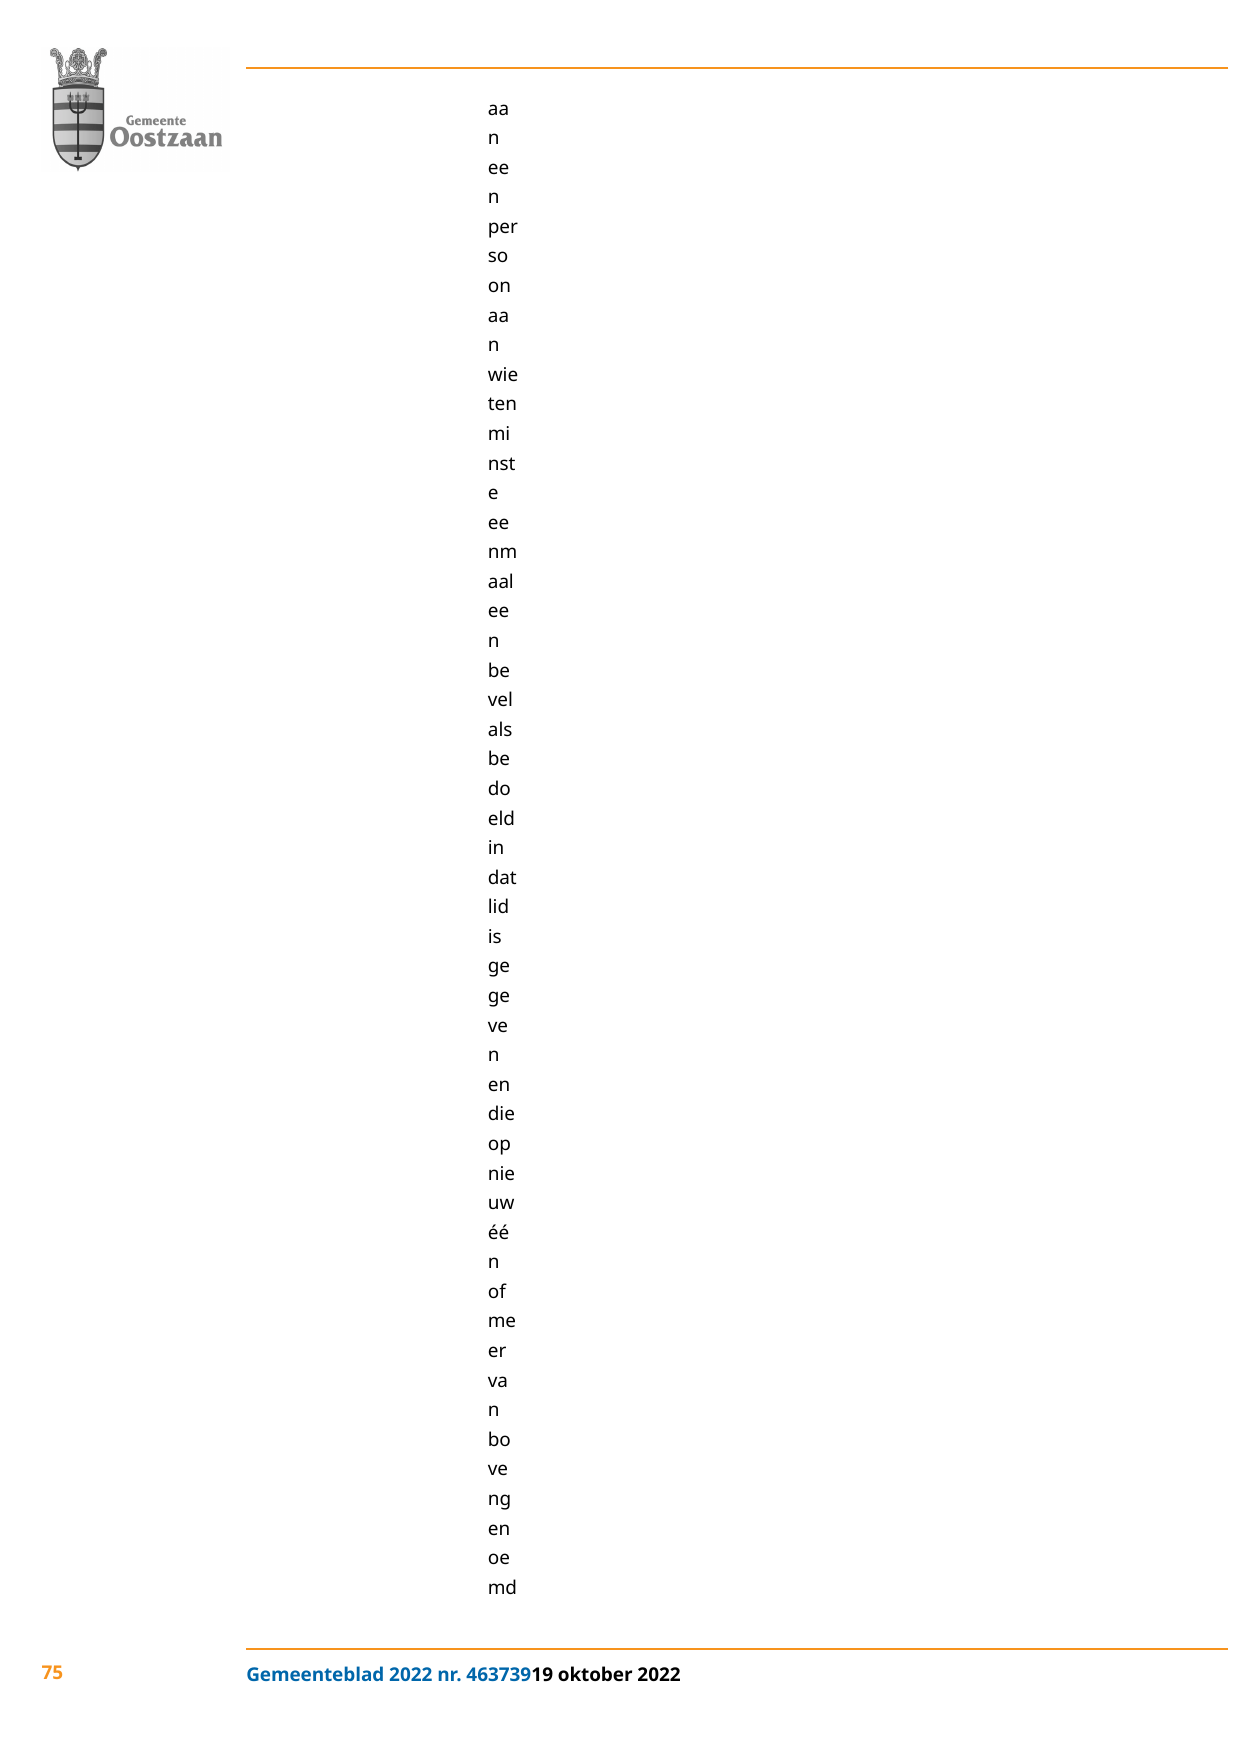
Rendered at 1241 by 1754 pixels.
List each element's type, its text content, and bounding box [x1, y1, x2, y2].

table_cell [519, 95, 609, 1600]
picture [41, 47, 231, 172]
table_cell [248, 95, 338, 1600]
table_cell [609, 95, 700, 1600]
table_cell aan een persoon aan wie tenminste eenmaal een bevel als bedoeld in dat lid is gegeven en die opnieuw één of meer van bovengenoemd [429, 95, 519, 1600]
table_cell [700, 95, 971, 1600]
table_cell [971, 95, 1061, 1600]
table_cell [338, 95, 429, 1600]
